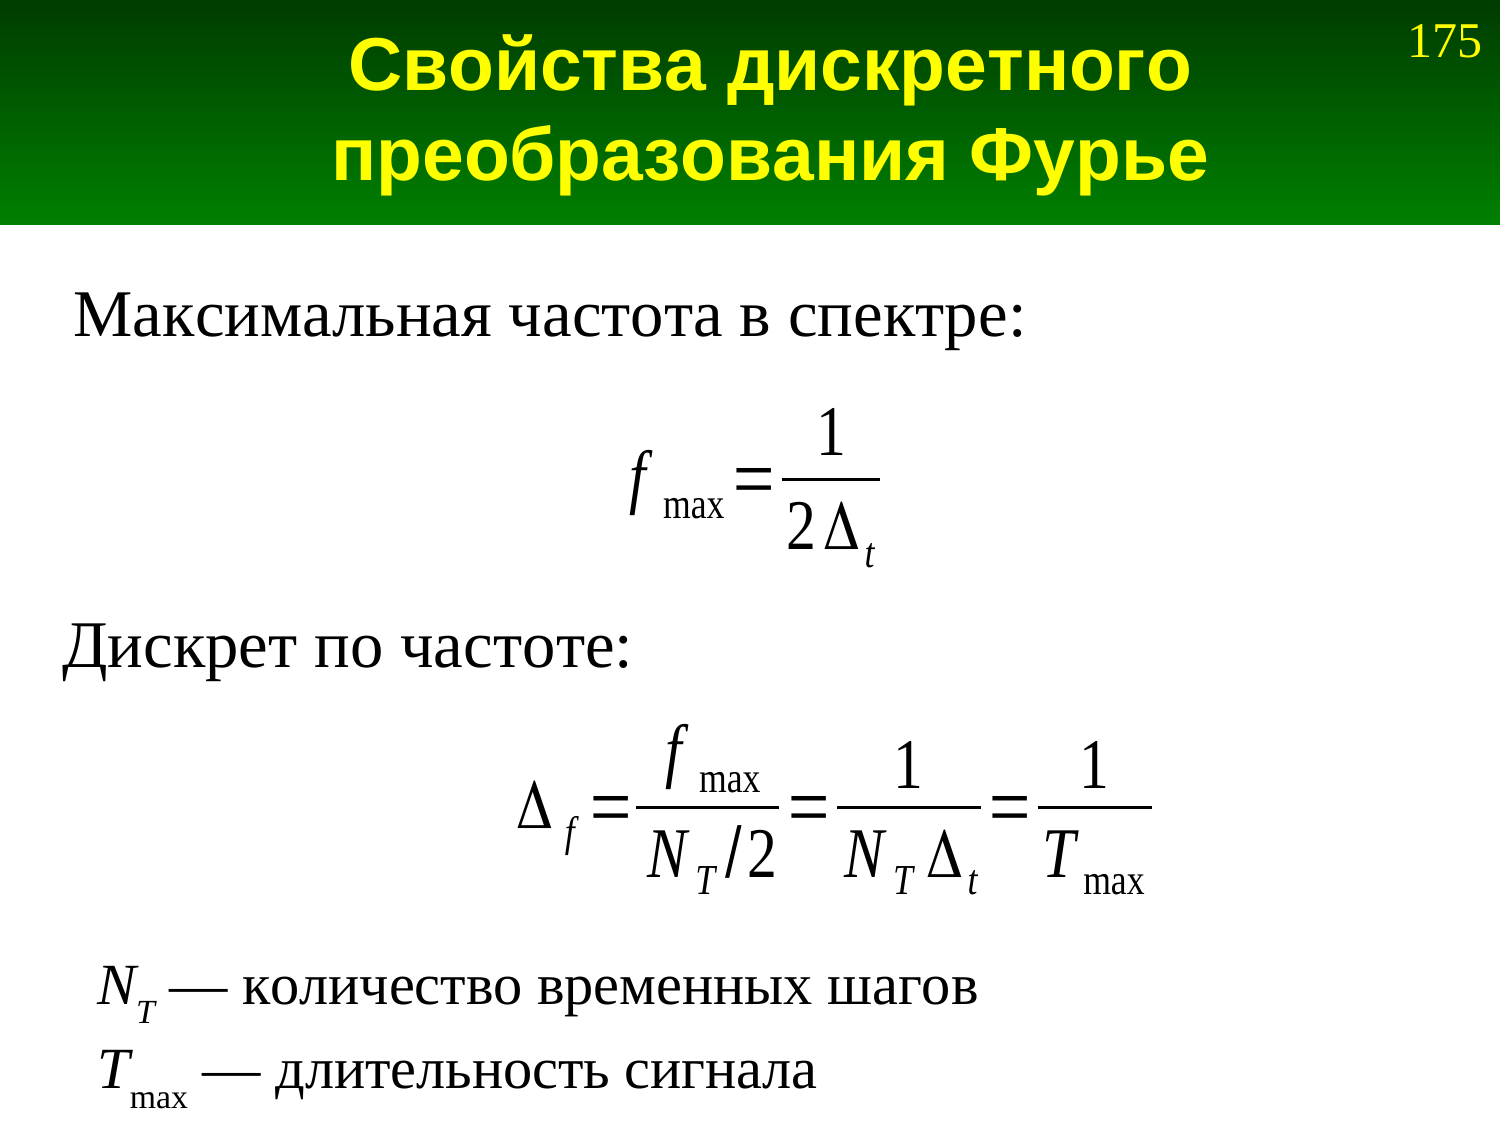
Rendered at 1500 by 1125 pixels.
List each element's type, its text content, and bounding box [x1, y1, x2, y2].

text_box Максимальная частота в спектре: [59, 262, 1077, 390]
title Свойства дискретного преобразования Фурье [100, 7, 1441, 204]
text_box NT — количество временных шагов Tmax — длительность сигнала [82, 938, 995, 1123]
chart [603, 393, 898, 575]
text_box Дискрет по частоте: [47, 592, 1061, 721]
chart [501, 712, 1169, 905]
